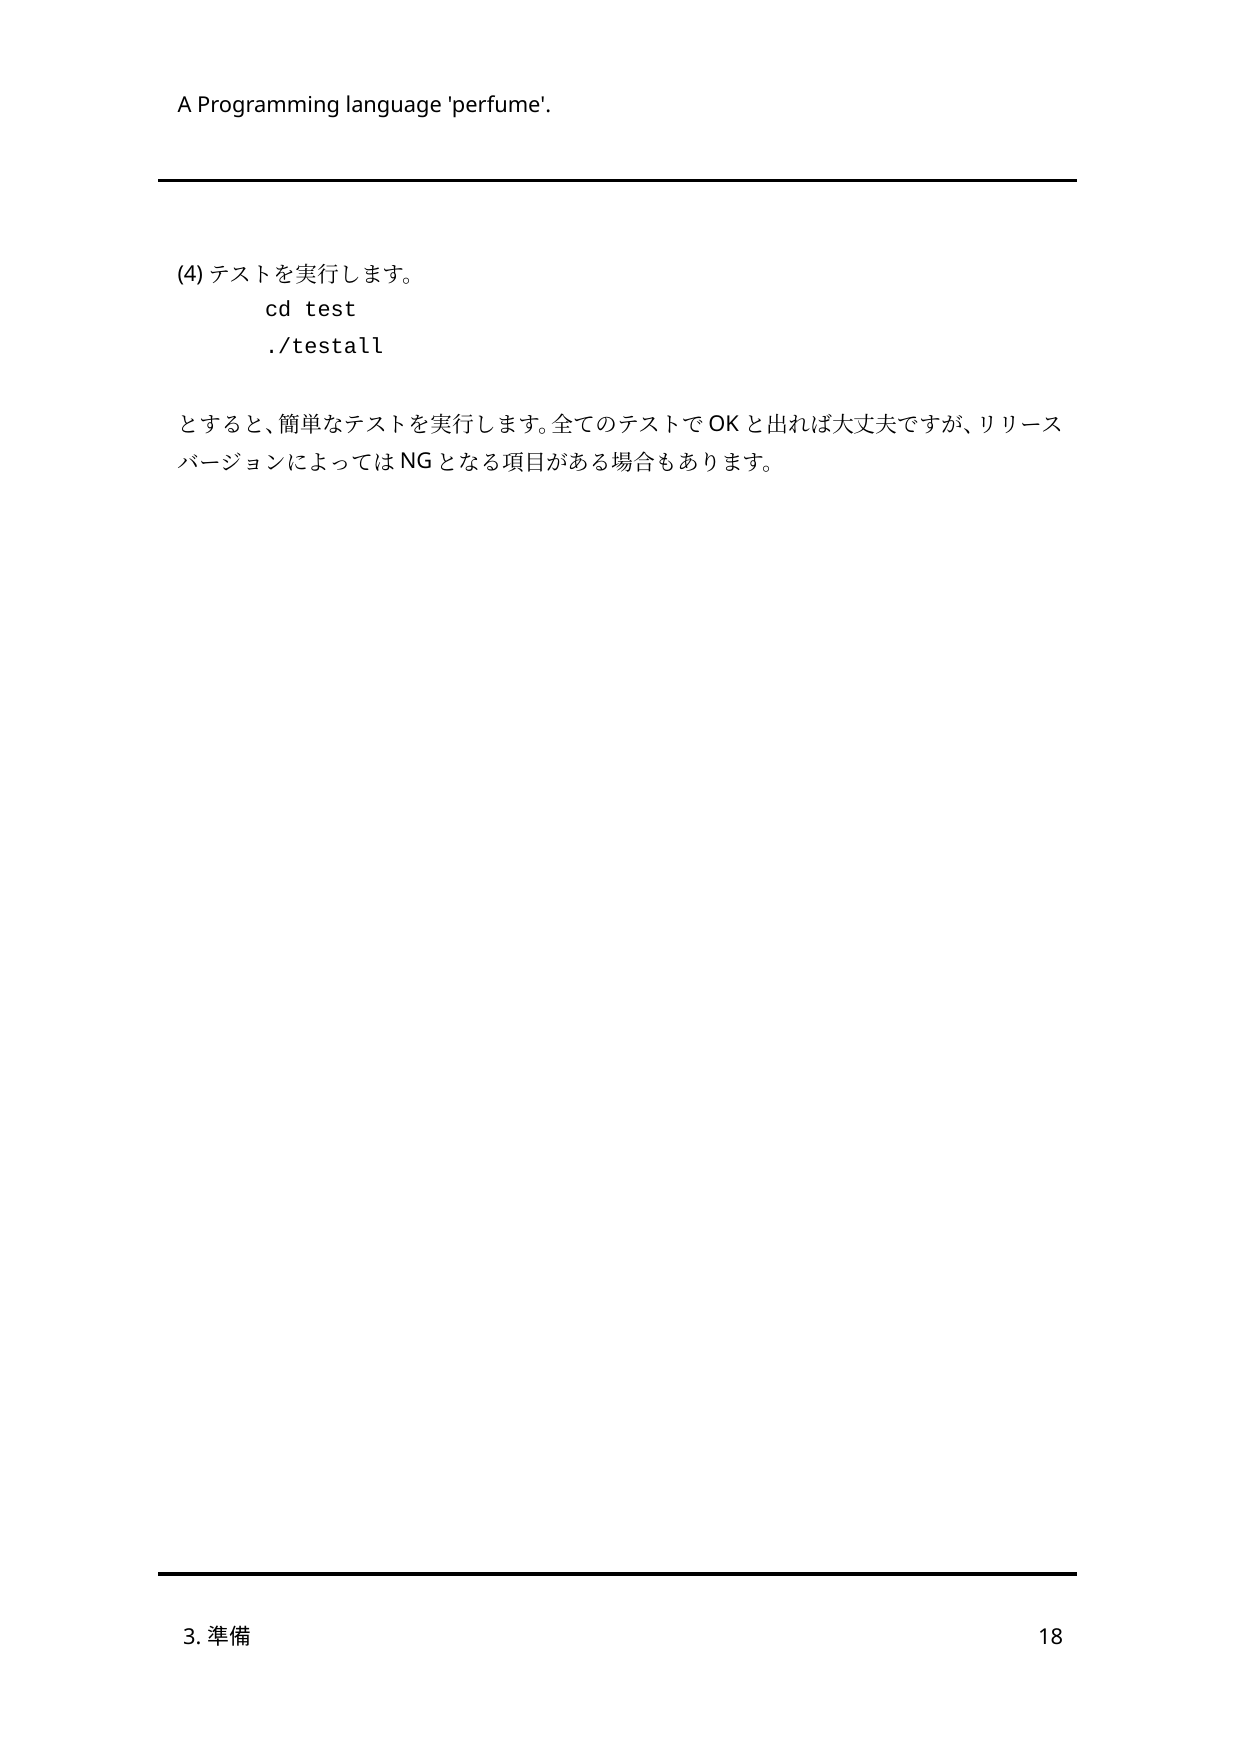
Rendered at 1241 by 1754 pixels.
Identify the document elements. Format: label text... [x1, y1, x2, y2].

text (4) テストを実行します。 [177, 254, 1063, 292]
text cd test [177, 292, 1063, 329]
text とすると、簡単なテストを実行します。全てのテストでOK と出れば大丈夫ですが、リリースバージョンによってはNGとなる項目がある場合もあります。 [177, 404, 1063, 479]
text ./testall [177, 329, 1063, 367]
